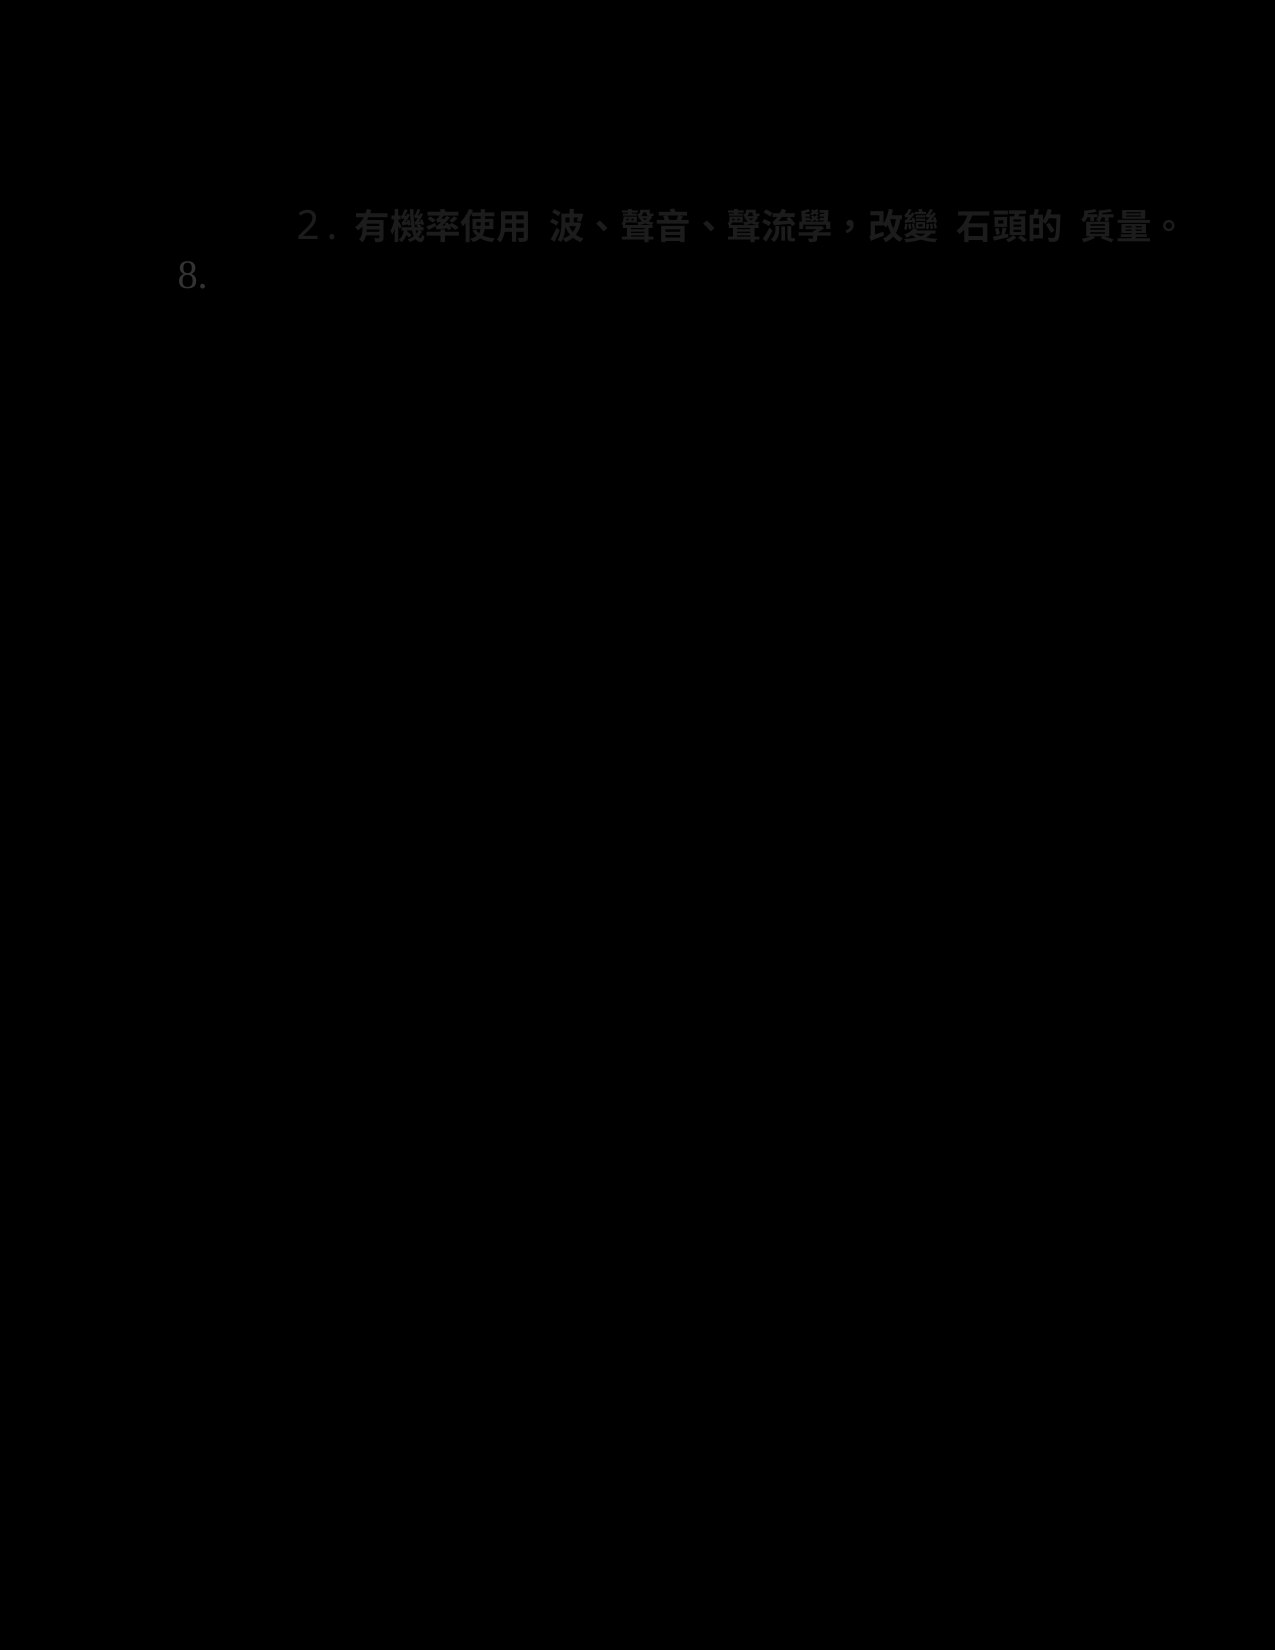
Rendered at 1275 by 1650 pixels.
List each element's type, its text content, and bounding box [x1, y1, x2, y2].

list 有機率使用 波、聲音、聲流學，改變 石頭的 質量。 [295, 196, 1157, 251]
